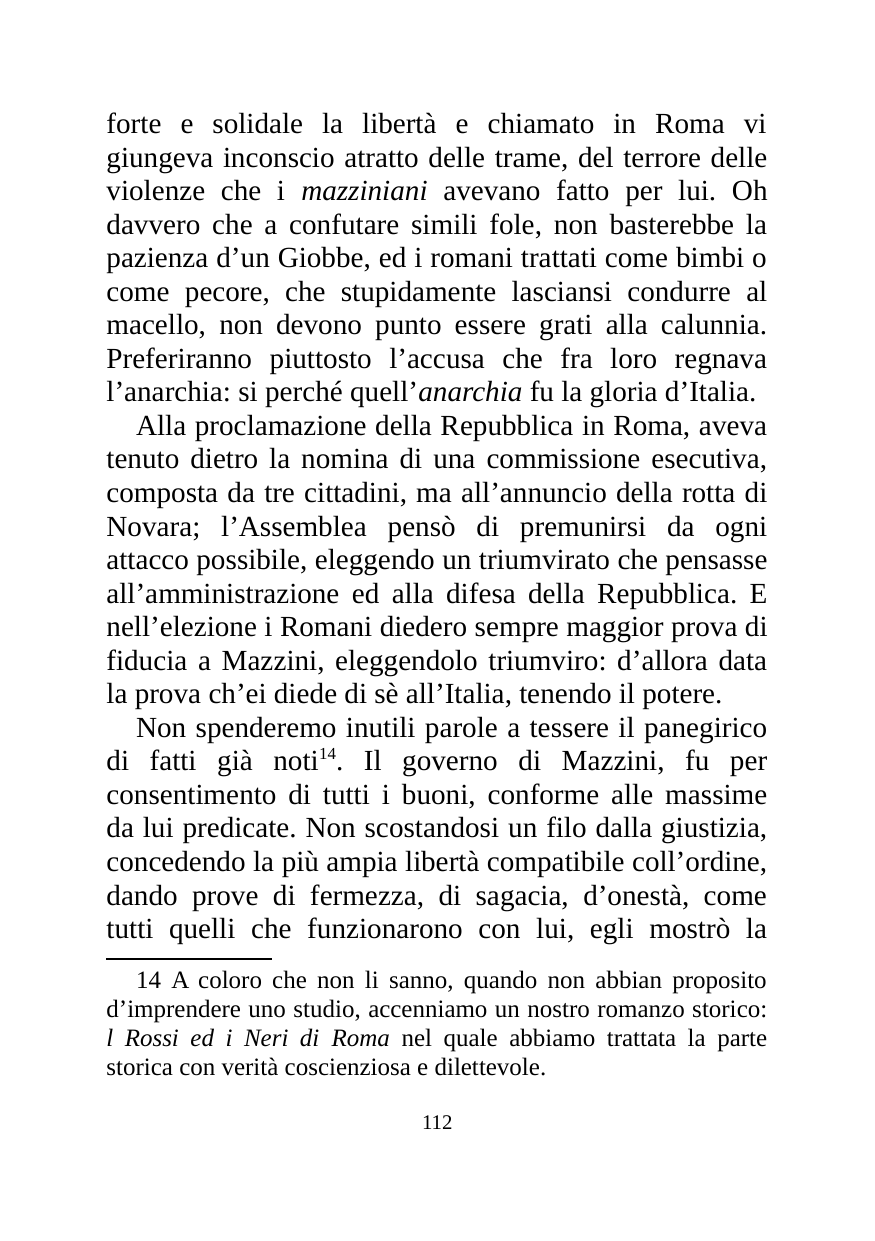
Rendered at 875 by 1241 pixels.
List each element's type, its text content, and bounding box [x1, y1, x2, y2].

text Non spenderemo inutili parole a tessere il panegirico di fatti già noti. Il governo di Mazzini, fu per consentimento di tutti i buoni, conforme alle massime da lui predicate. Non scostandosi un filo dalla giustizia, concedendo la più ampia libertà compatibile coll’ordine, dando prove di fermezza, di sagacia, d’onestà, come tutti quelli che funzionarono con lui, egli mostrò la [106, 710, 768, 945]
text A coloro che non li sanno, quando non abbian proposito d’imprendere uno studio, accenniamo un nostro romanzo storico: l Rossi ed i Neri di Roma nel quale abbiamo trattata la parte storica con verità coscienziosa e dilettevole. [106, 965, 768, 1080]
text forte e solidale la libertà e chiamato in Roma vi giungeva inconscio atratto delle trame, del terrore delle violenze che i mazziniani avevano fatto per lui. Oh davvero che a confutare simili fole, non basterebbe la pazienza d’un Giobbe, ed i romani trattati come bimbi o come pecore, che stupidamente lasciansi condurre al macello, non devono punto essere grati alla calunnia. Preferiranno piuttosto l’accusa che fra loro regnava l’anarchia: si perché quell’anarchia fu la gloria d’Italia. [106, 106, 768, 408]
text Alla proclamazione della Repubblica in Roma, aveva tenuto dietro la nomina di una commissione esecutiva, composta da tre cittadini, ma all’annuncio della rotta di Novara; l’Assemblea pensò di premunirsi da ogni attacco possibile, eleggendo un triumvirato che pensasse all’amministrazione ed alla difesa della Repubblica. E nell’elezione i Romani diedero sempre maggior prova di fiducia a Mazzini, eleggendolo triumviro: d’allora data la prova ch’ei diede di sè all’Italia, tenendo il potere. [106, 408, 768, 710]
